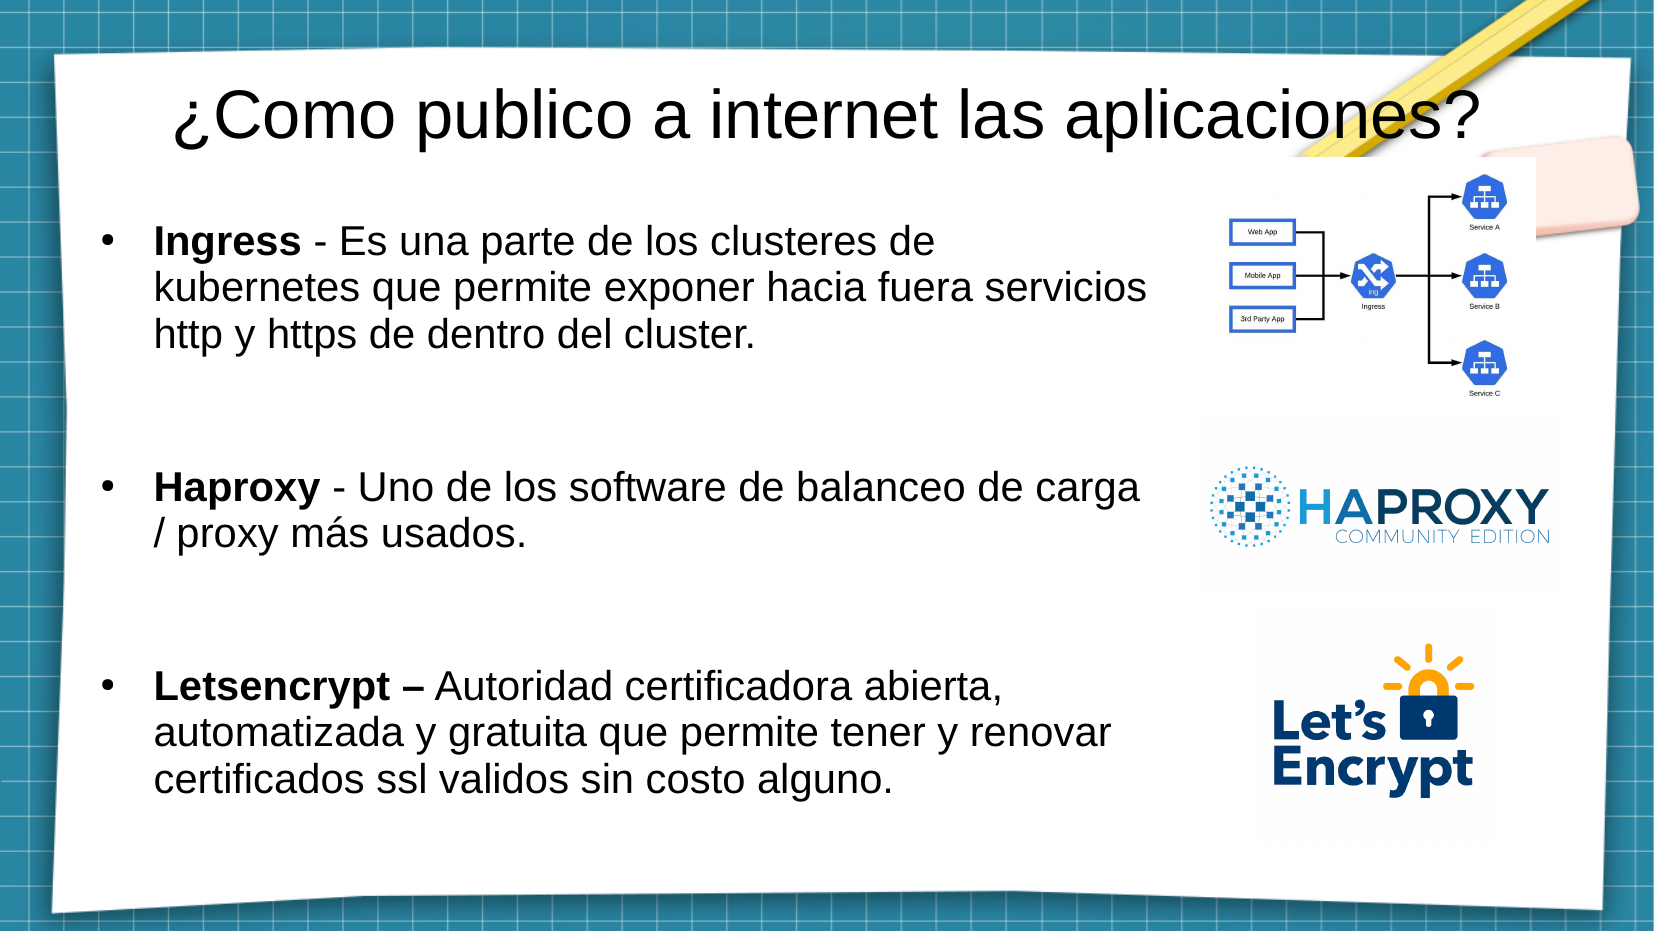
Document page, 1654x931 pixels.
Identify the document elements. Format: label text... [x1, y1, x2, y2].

title ¿Como publico a internet las aplicaciones? [82, 37, 1571, 193]
list Ingress - Es una parte de los clusteres de kubernetes que permite exponer hacia fuera servicios http y https de dentro del cluster. Haproxy - Uno de los software de balanceo de carga / proxy más usados. Letsencrypt – Autoridad certificadora abierta, automatizada y gratuita que permite tener y renovar certificados ssl validos sin costo alguno. [82, 217, 1152, 857]
picture [0, 0, 1654, 931]
